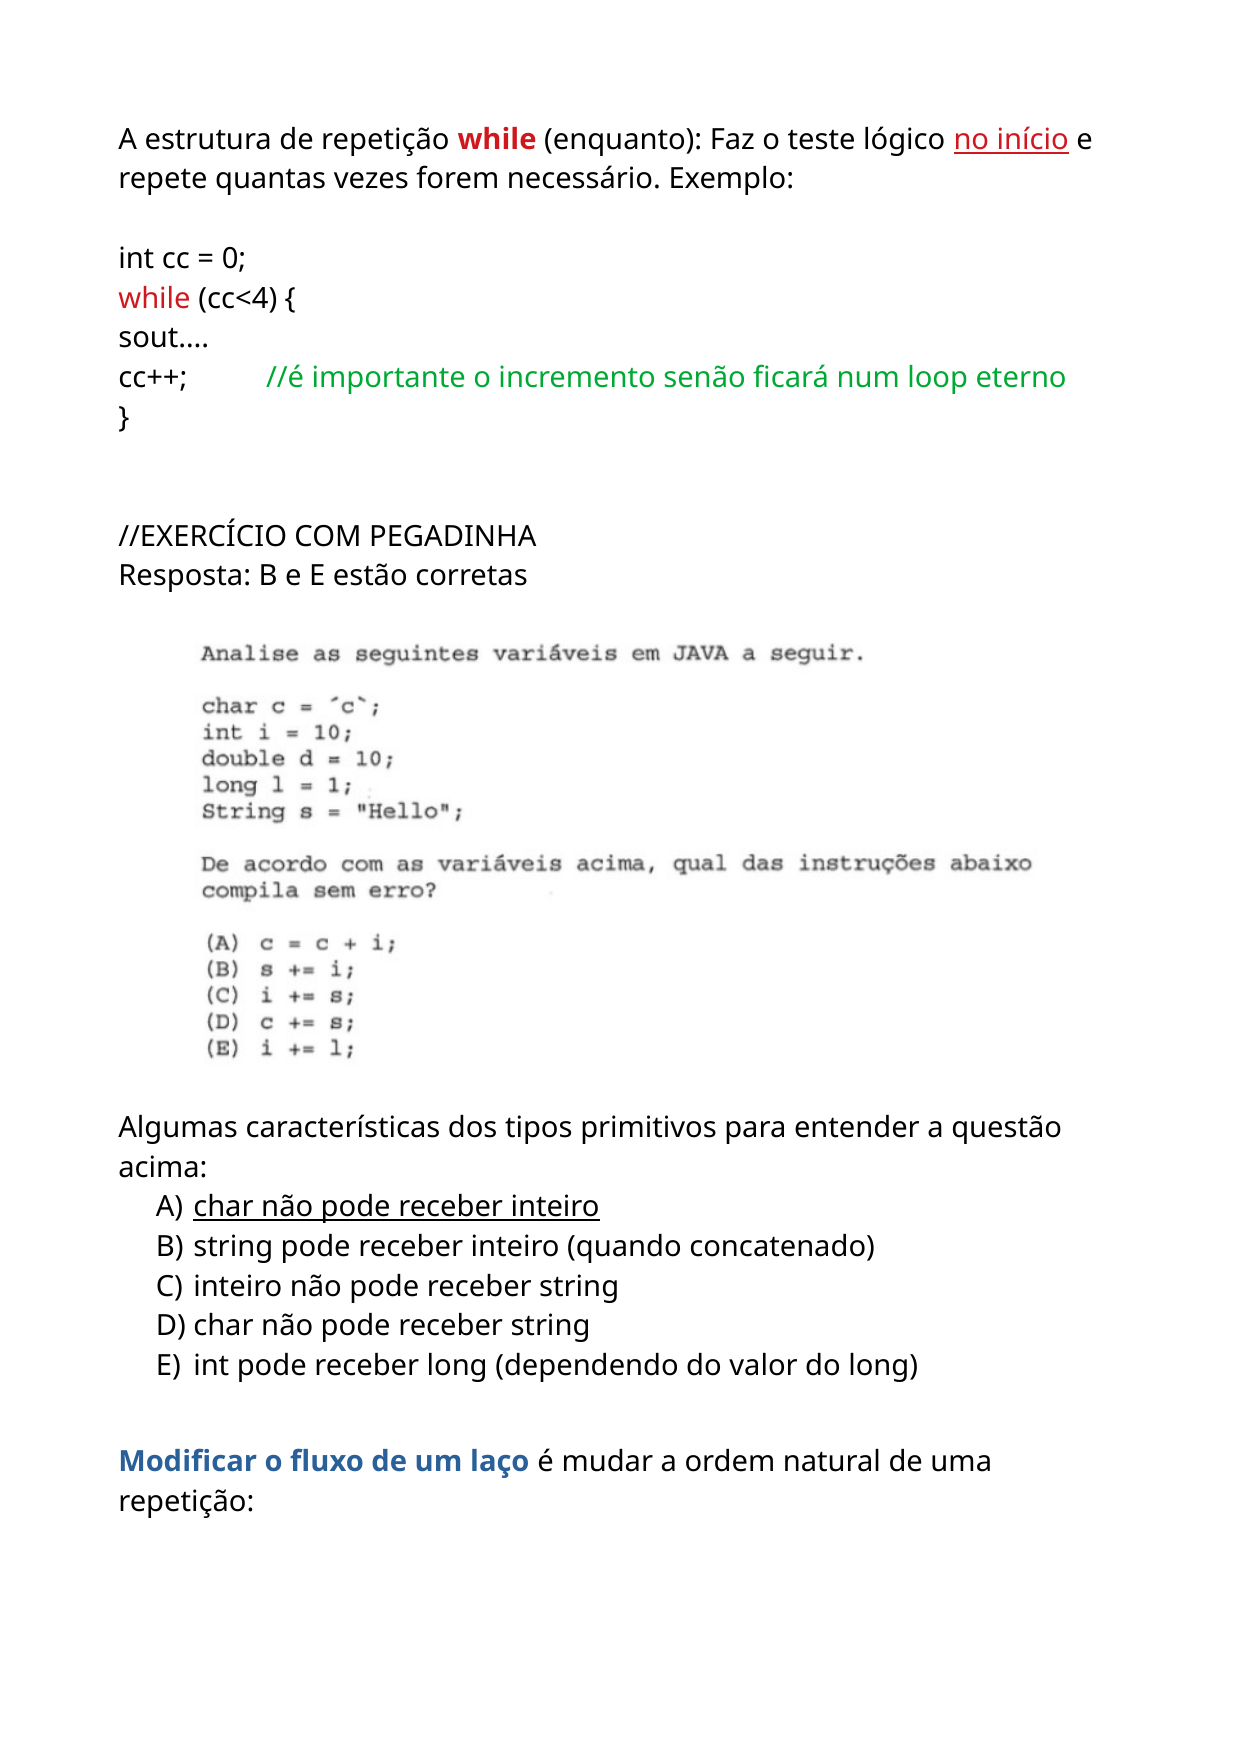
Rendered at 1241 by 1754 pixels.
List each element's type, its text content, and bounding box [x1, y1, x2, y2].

text sout…. [118, 317, 1122, 356]
list inteiro não pode receber string [156, 1265, 1122, 1304]
text } [118, 396, 1122, 436]
picture [184, 634, 1057, 1072]
text while (cc<4) { [118, 277, 1122, 317]
list char não pode receber string [156, 1304, 1122, 1344]
text A estrutura de repetição while (enquanto): Faz o teste lógico no início e repete quantas vezes forem necessário. Exemplo: [118, 118, 1122, 197]
text Algumas características dos tipos primitivos para entender a questão acima: [118, 1106, 1122, 1186]
text Modificar o fluxo de um laço é mudar a ordem natural de uma repetição: [118, 1441, 1122, 1520]
text Resposta: B e E estão corretas [118, 555, 1122, 594]
list int pode receber long (dependendo do valor do long) [156, 1344, 1122, 1384]
list char não pode receber inteiro [156, 1186, 1122, 1225]
list string pode receber inteiro (quando concatenado) [156, 1225, 1122, 1265]
text int cc = 0; [118, 237, 1122, 277]
text cc++; //é importante o incremento senão ficará num loop eterno [118, 356, 1122, 396]
text //EXERCÍCIO COM PEGADINHA [118, 515, 1122, 555]
